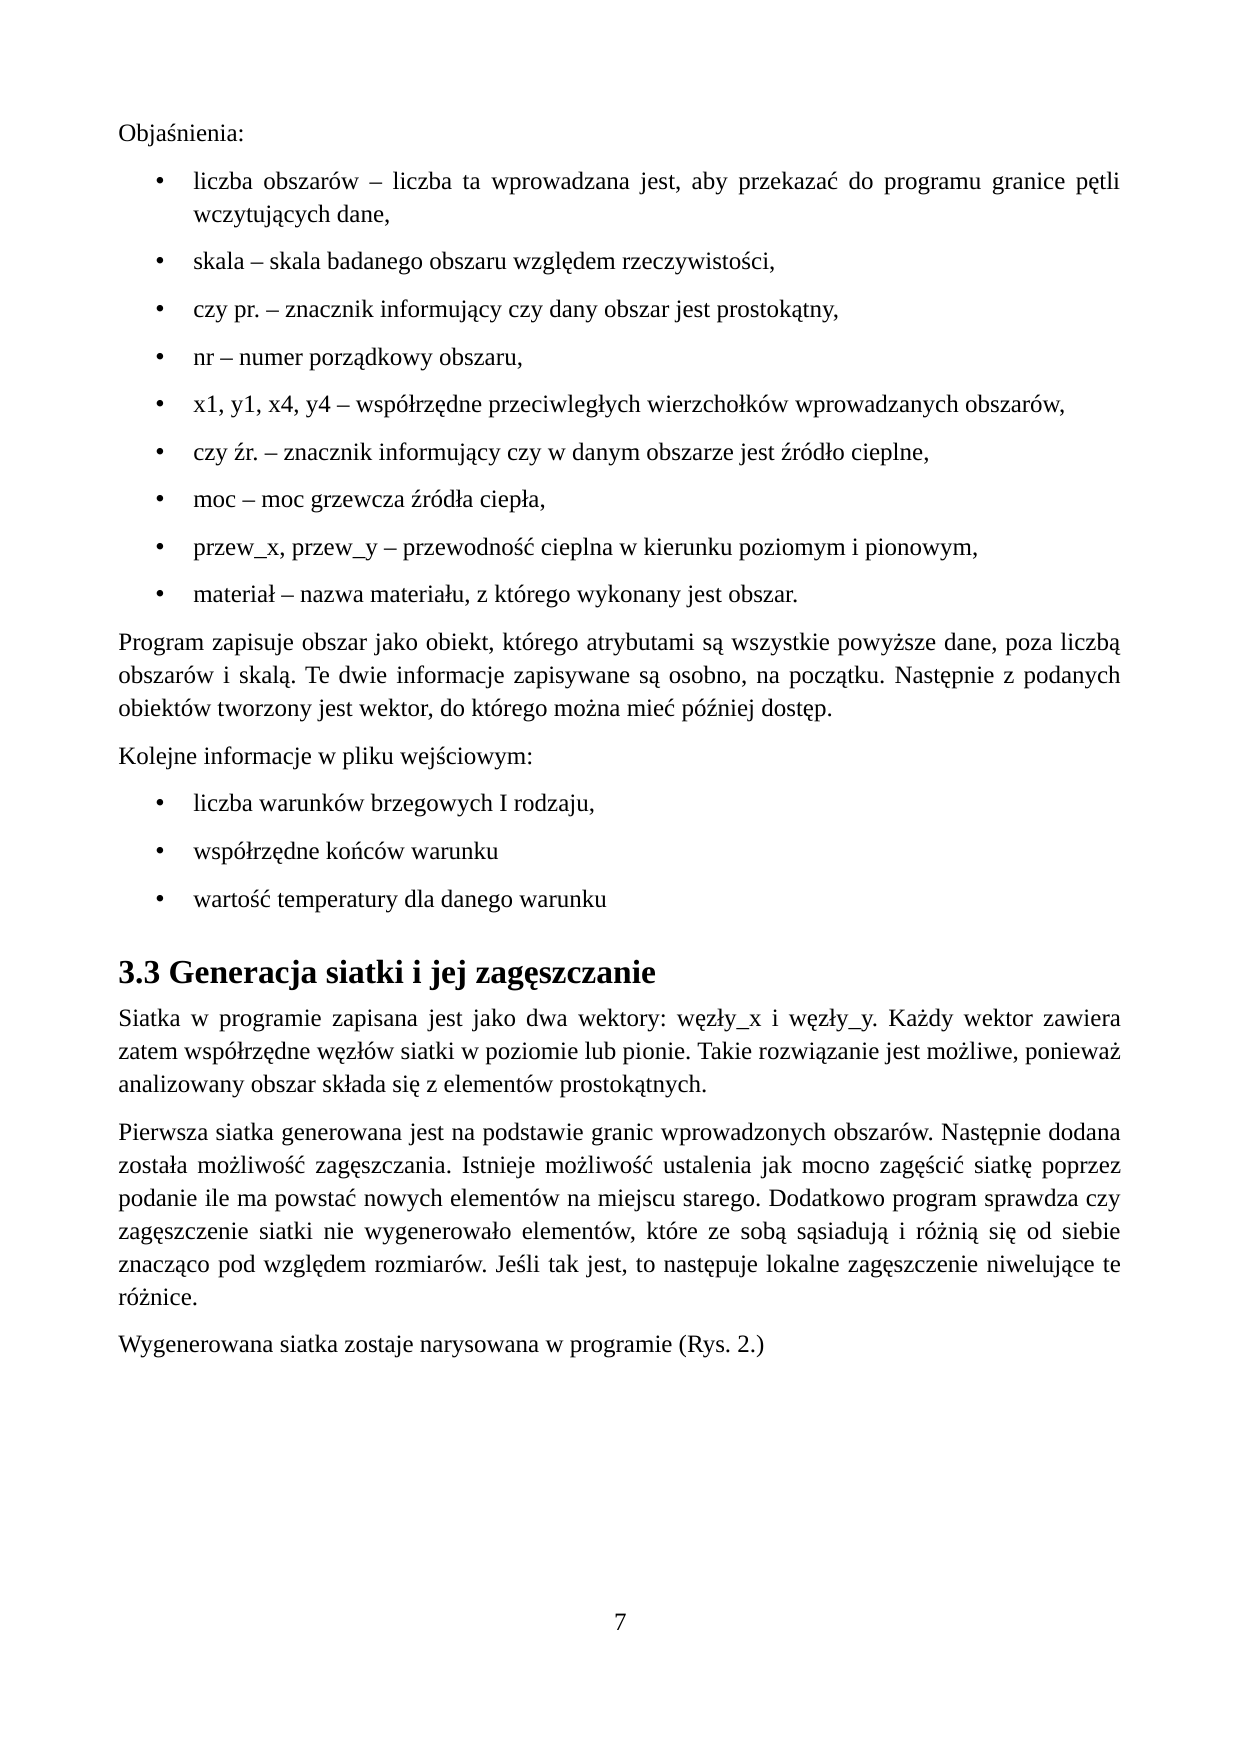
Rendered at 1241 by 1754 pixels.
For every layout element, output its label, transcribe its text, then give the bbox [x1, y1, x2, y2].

list materiał – nazwa materiału, z którego wykonany jest obszar. [156, 579, 1122, 608]
list liczba warunków brzegowych I rodzaju, [156, 788, 1122, 817]
list czy źr. – znacznik informujący czy w danym obszarze jest źródło cieplne, [156, 437, 1122, 466]
list skala – skala badanego obszaru względem rzeczywistości, [156, 246, 1122, 275]
text Siatka w programie zapisana jest jako dwa wektory: węzły_x i węzły_y. Każdy wektor zawiera zatem współrzędne węzłów siatki w poziomie lub pionie. Takie rozwiązanie jest możliwe, ponieważ analizowany obszar składa się z elementów prostokątnych. [118, 1003, 1122, 1098]
list czy pr. – znacznik informujący czy dany obszar jest prostokątny, [156, 294, 1122, 323]
text Kolejne informacje w pliku wejściowym: [118, 741, 1122, 769]
list moc – moc grzewcza źródła ciepła, [156, 484, 1122, 513]
text Wygenerowana siatka zostaje narysowana w programie (Rys. 2.) [118, 1329, 1122, 1358]
text Objaśnienia: [118, 118, 1122, 147]
subtitle 3.3 Generacja siatki i jej zagęszczanie [118, 952, 1122, 991]
list nr – numer porządkowy obszaru, [156, 342, 1122, 370]
list wartość temperatury dla danego warunku [156, 884, 1122, 912]
list współrzędne końców warunku [156, 836, 1122, 865]
list x1, y1, x4, y4 – współrzędne przeciwległych wierzchołków wprowadzanych obszarów, [156, 389, 1122, 418]
text Program zapisuje obszar jako obiekt, którego atrybutami są wszystkie powyższe dane, poza liczbą obszarów i skalą. Te dwie informacje zapisywane są osobno, na początku. Następnie z podanych obiektów tworzony jest wektor, do którego można mieć później dostęp. [118, 627, 1122, 722]
list przew_x, przew_y – przewodność cieplna w kierunku poziomym i pionowym, [156, 532, 1122, 561]
text Pierwsza siatka generowana jest na podstawie granic wprowadzonych obszarów. Następnie dodana została możliwość zagęszczania. Istnieje możliwość ustalenia jak mocno zagęścić siatkę poprzez podanie ile ma powstać nowych elementów na miejscu starego. Dodatkowo program sprawdza czy zagęszczenie siatki nie wygenerowało elementów, które ze sobą sąsiadują i różnią się od siebie znacząco pod względem rozmiarów. Jeśli tak jest, to następuje lokalne zagęszczenie niwelujące te różnice. [118, 1117, 1122, 1311]
list liczba obszarów – liczba ta wprowadzana jest, aby przekazać do programu granice pętli wczytujących dane, [156, 166, 1122, 227]
